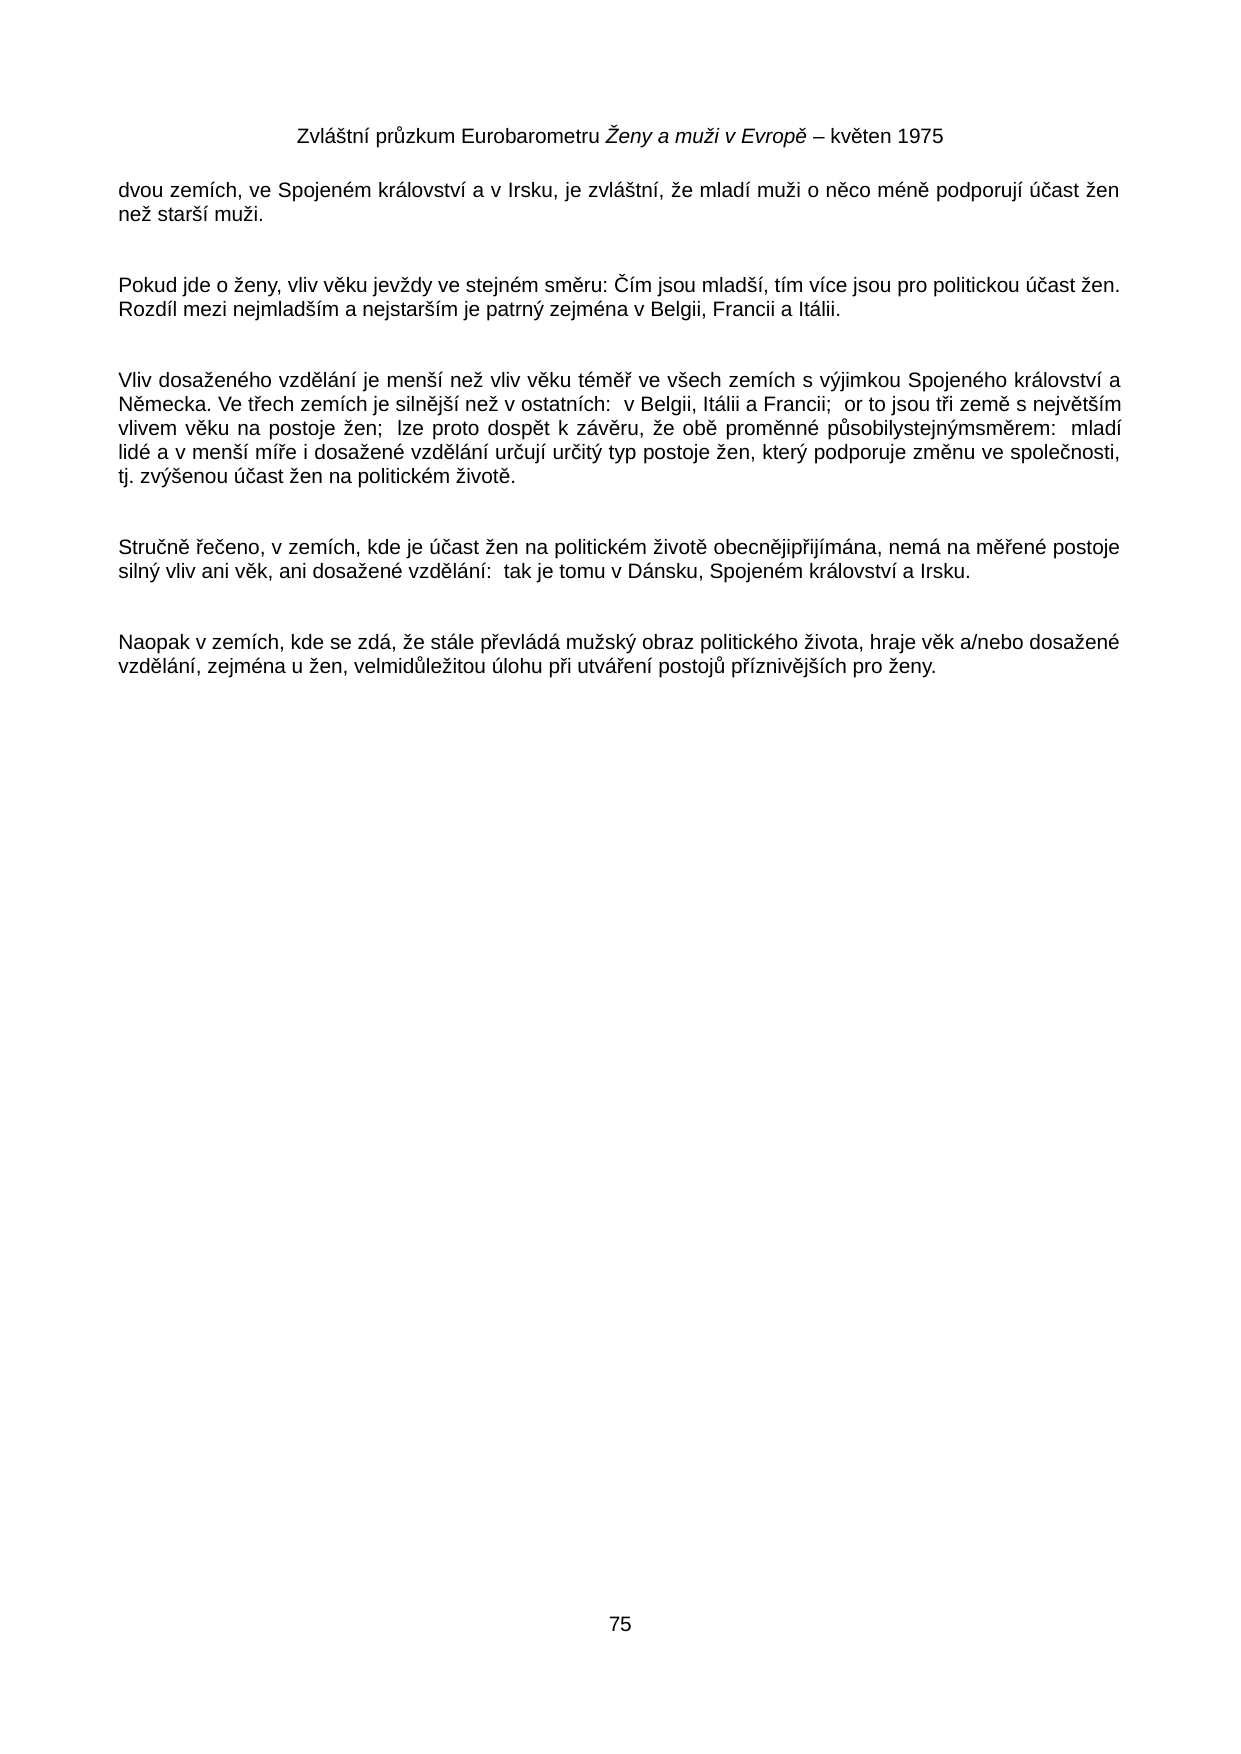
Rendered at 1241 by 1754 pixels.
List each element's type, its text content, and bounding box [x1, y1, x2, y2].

text Vliv dosaženého vzdělání je menší než vliv věku téměř ve všech zemích s výjimkou Spojeného království a Německa. Ve třech zemích je silnější než v ostatních: v Belgii, Itálii a Francii; or to jsou tři země s největším vlivem věku na postoje žen; lze proto dospět k závěru, že obě proměnné působilystejnýmsměrem: mladí lidé a v menší míře i dosažené vzdělání určují určitý typ postoje žen, který podporuje změnu ve společnosti, tj. zvýšenou účast žen na politickém životě. [118, 368, 1122, 488]
text Pokud jde o ženy, vliv věku jevždy ve stejném směru: Čím jsou mladší, tím více jsou pro politickou účast žen. Rozdíl mezi nejmladším a nejstarším je patrný zejména v Belgii, Francii a Itálii. [118, 273, 1122, 321]
text Stručně řečeno, v zemích, kde je účast žen na politickém životě obecnějipřijímána, nemá na měřené postoje silný vliv ani věk, ani dosažené vzdělání: tak je tomu v Dánsku, Spojeném království a Irsku. [118, 535, 1122, 583]
text dvou zemích, ve Spojeném království a v Irsku, je zvláštní, že mladí muži o něco méně podporují účast žen než starší muži. [118, 177, 1122, 225]
text Naopak v zemích, kde se zdá, že stále převládá mužský obraz politického života, hraje věk a/nebo dosažené vzdělání, zejména u žen, velmidůležitou úlohu při utváření postojů příznivějších pro ženy. [118, 630, 1122, 678]
